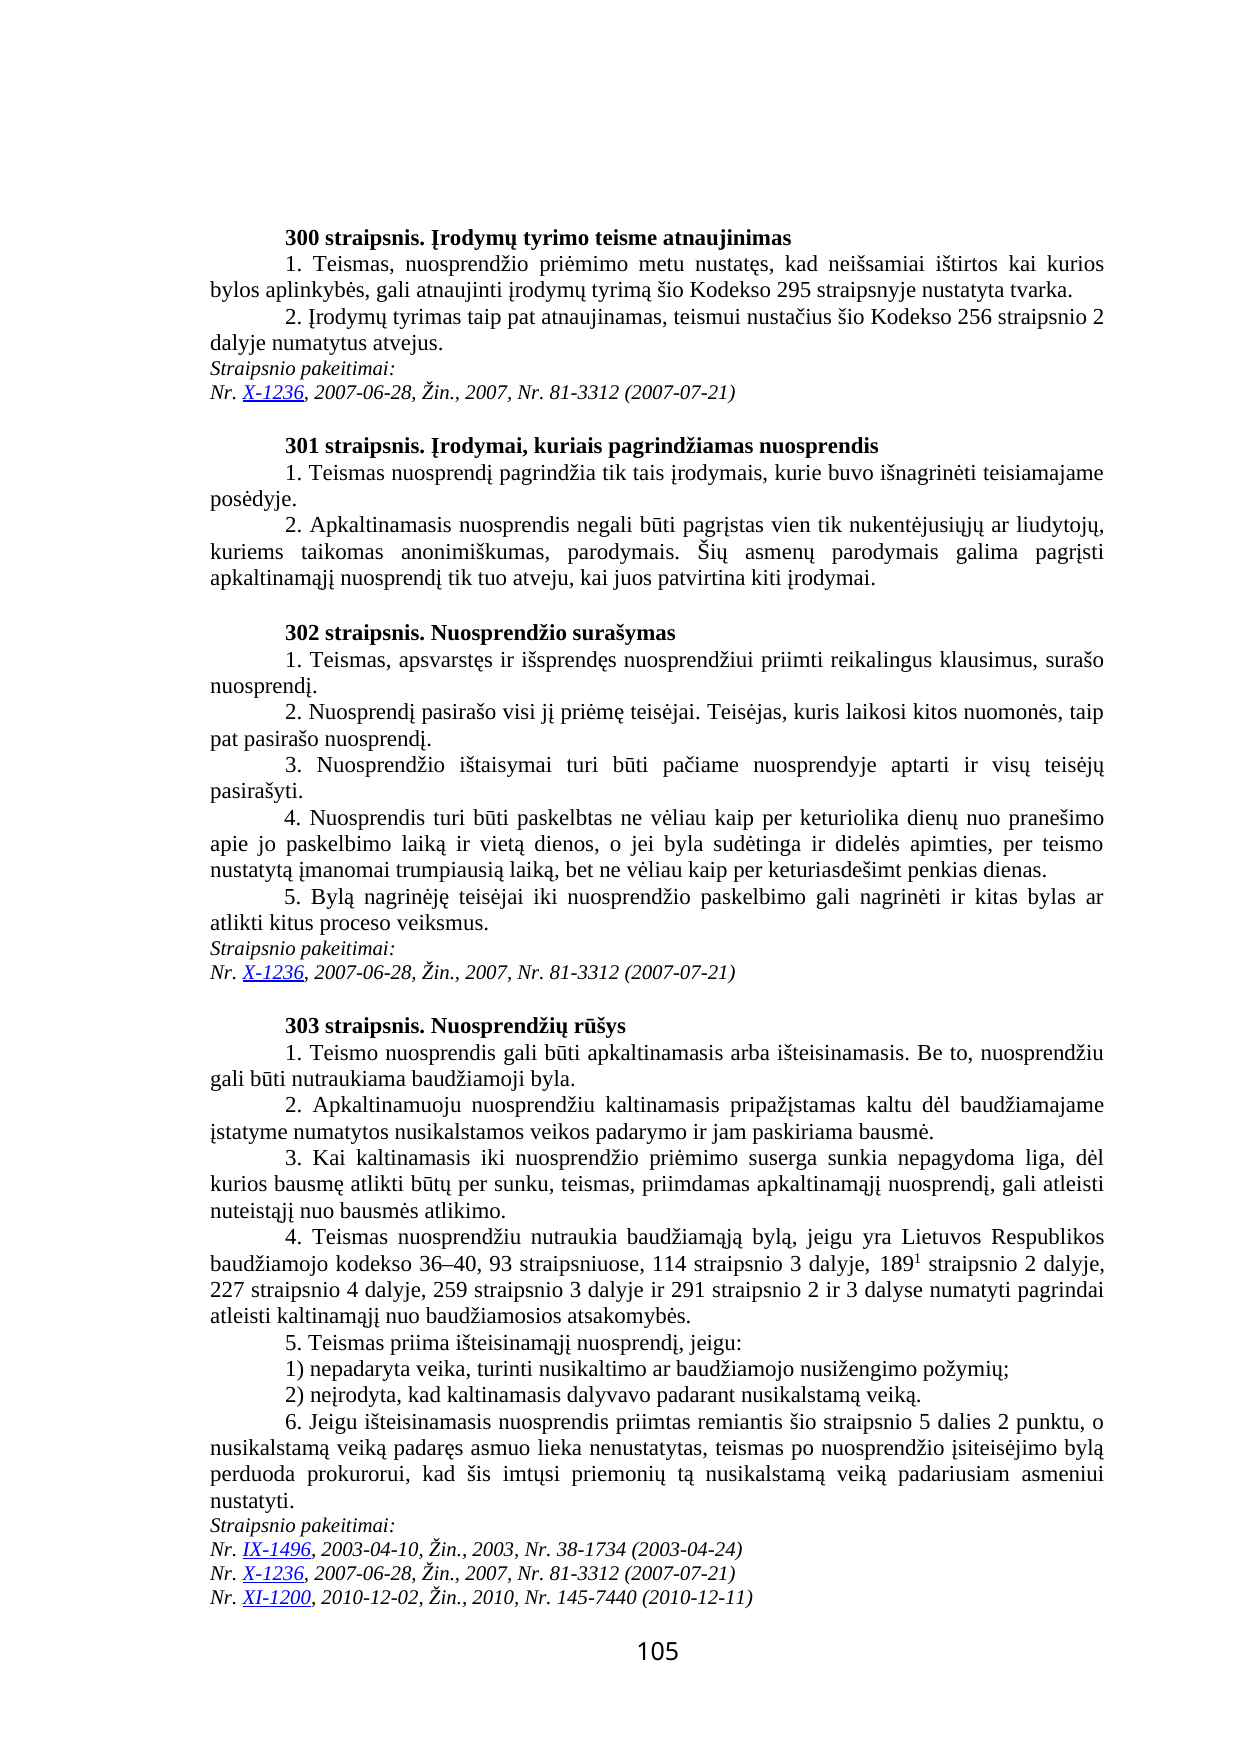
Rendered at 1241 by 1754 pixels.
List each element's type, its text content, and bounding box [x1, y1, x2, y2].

text 1) nepadaryta veika, turinti nusikaltimo ar baudžiamojo nusižengimo požymių; [210, 1355, 1106, 1381]
text 1. Teismas, apsvarstęs ir išsprendęs nuosprendžiui priimti reikalingus klausimus, surašo nuosprendį. [210, 646, 1106, 698]
text Straipsnio pakeitimai: [210, 1513, 1106, 1537]
text Nr. X-1236, 2007-06-28, Žin., 2007, Nr. 81-3312 (2007-07-21) [210, 1561, 1106, 1585]
text 303 straipsnis. Nuosprendžių rūšys [210, 1012, 1106, 1039]
text 4. Nuosprendis turi būti paskelbtas ne vėliau kaip per keturiolika dienų nuo pranešimo apie jo paskelbimo laiką ir vietą dienos, o jei byla sudėtinga ir didelės apimties, per teismo nustatytą įmanomai trumpiausią laiką, bet ne vėliau kaip per keturiasdešimt penkias dienas. [210, 804, 1106, 883]
text 1. Teismas, nuosprendžio priėmimo metu nustatęs, kad neišsamiai ištirtos kai kurios bylos aplinkybės, gali atnaujinti įrodymų tyrimą šio Kodekso 295 straipsnyje nustatyta tvarka. [210, 250, 1106, 303]
text Nr. XI-1200, 2010-12-02, Žin., 2010, Nr. 145-7440 (2010-12-11) [210, 1585, 1106, 1609]
text Nr. IX-1496, 2003-04-10, Žin., 2003, Nr. 38-1734 (2003-04-24) [210, 1537, 1106, 1561]
text 5. Teismas priima išteisinamąjį nuosprendį, jeigu: [210, 1329, 1106, 1355]
text 302 straipsnis. Nuosprendžio surašymas [210, 619, 1106, 646]
text 2. Apkaltinamuoju nuosprendžiu kaltinamasis pripažįstamas kaltu dėl baudžiamajame įstatyme numatytos nusikalstamos veikos padarymo ir jam paskiriama bausmė. [210, 1091, 1106, 1144]
text Nr. X-1236, 2007-06-28, Žin., 2007, Nr. 81-3312 (2007-07-21) [210, 379, 1106, 404]
text Straipsnio pakeitimai: [210, 936, 1106, 959]
text 2. Nuosprendį pasirašo visi jį priėmę teisėjai. Teisėjas, kuris laikosi kitos nuomonės, taip pat pasirašo nuosprendį. [210, 698, 1106, 751]
text 301 straipsnis. Įrodymai, kuriais pagrindžiamas nuosprendis [210, 432, 1106, 459]
text 1. Teismas nuosprendį pagrindžia tik tais įrodymais, kurie buvo išnagrinėti teisiamajame posėdyje. [210, 459, 1106, 511]
text 1. Teismo nuosprendis gali būti apkaltinamasis arba išteisinamasis. Be to, nuosprendžiu gali būti nutraukiama baudžiamoji byla. [210, 1039, 1106, 1091]
text 300 straipsnis. Įrodymų tyrimo teisme atnaujinimas [210, 224, 1106, 250]
text Nr. X-1236, 2007-06-28, Žin., 2007, Nr. 81-3312 (2007-07-21) [210, 959, 1106, 984]
text 5. Bylą nagrinėję teisėjai iki nuosprendžio paskelbimo gali nagrinėti ir kitas bylas ar atlikti kitus proceso veiksmus. [210, 883, 1106, 936]
text 3. Nuosprendžio ištaisymai turi būti pačiame nuosprendyje aptarti ir visų teisėjų pasirašyti. [210, 751, 1106, 804]
text 6. Jeigu išteisinamasis nuosprendis priimtas remiantis šio straipsnio 5 dalies 2 punktu, o nusikalstamą veiką padaręs asmuo lieka nenustatytas, teismas po nuosprendžio įsiteisėjimo bylą perduoda prokurorui, kad šis imtųsi priemonių tą nusikalstamą veiką padariusiam asmeniui nustatyti. [210, 1408, 1106, 1513]
text 3. Kai kaltinamasis iki nuosprendžio priėmimo suserga sunkia nepagydoma liga, dėl kurios bausmę atlikti būtų per sunku, teismas, priimdamas apkaltinamąjį nuosprendį, gali atleisti nuteistąjį nuo bausmės atlikimo. [210, 1144, 1106, 1223]
text Straipsnio pakeitimai: [210, 356, 1106, 379]
text 2. Įrodymų tyrimas taip pat atnaujinamas, teismui nustačius šio Kodekso 256 straipsnio 2 dalyje numatytus atvejus. [210, 303, 1106, 356]
text 4. Teismas nuosprendžiu nutraukia baudžiamąją bylą, jeigu yra Lietuvos Respublikos baudžiamojo kodekso 36–40, 93 straipsniuose, 114 straipsnio 3 dalyje, 1891 straipsnio 2 dalyje, 227 straipsnio 4 dalyje, 259 straipsnio 3 dalyje ir 291 straipsnio 2 ir 3 dalyse numatyti pagrindai atleisti kaltinamąjį nuo baudžiamosios atsakomybės. [210, 1223, 1106, 1329]
text 2. Apkaltinamasis nuosprendis negali būti pagrįstas vien tik nukentėjusiųjų ar liudytojų, kuriems taikomas anonimiškumas, parodymais. Šių asmenų parodymais galima pagrįsti apkaltinamąjį nuosprendį tik tuo atveju, kai juos patvirtina kiti įrodymai. [210, 511, 1106, 591]
text 2) neįrodyta, kad kaltinamasis dalyvavo padarant nusikalstamą veiką. [210, 1381, 1106, 1408]
